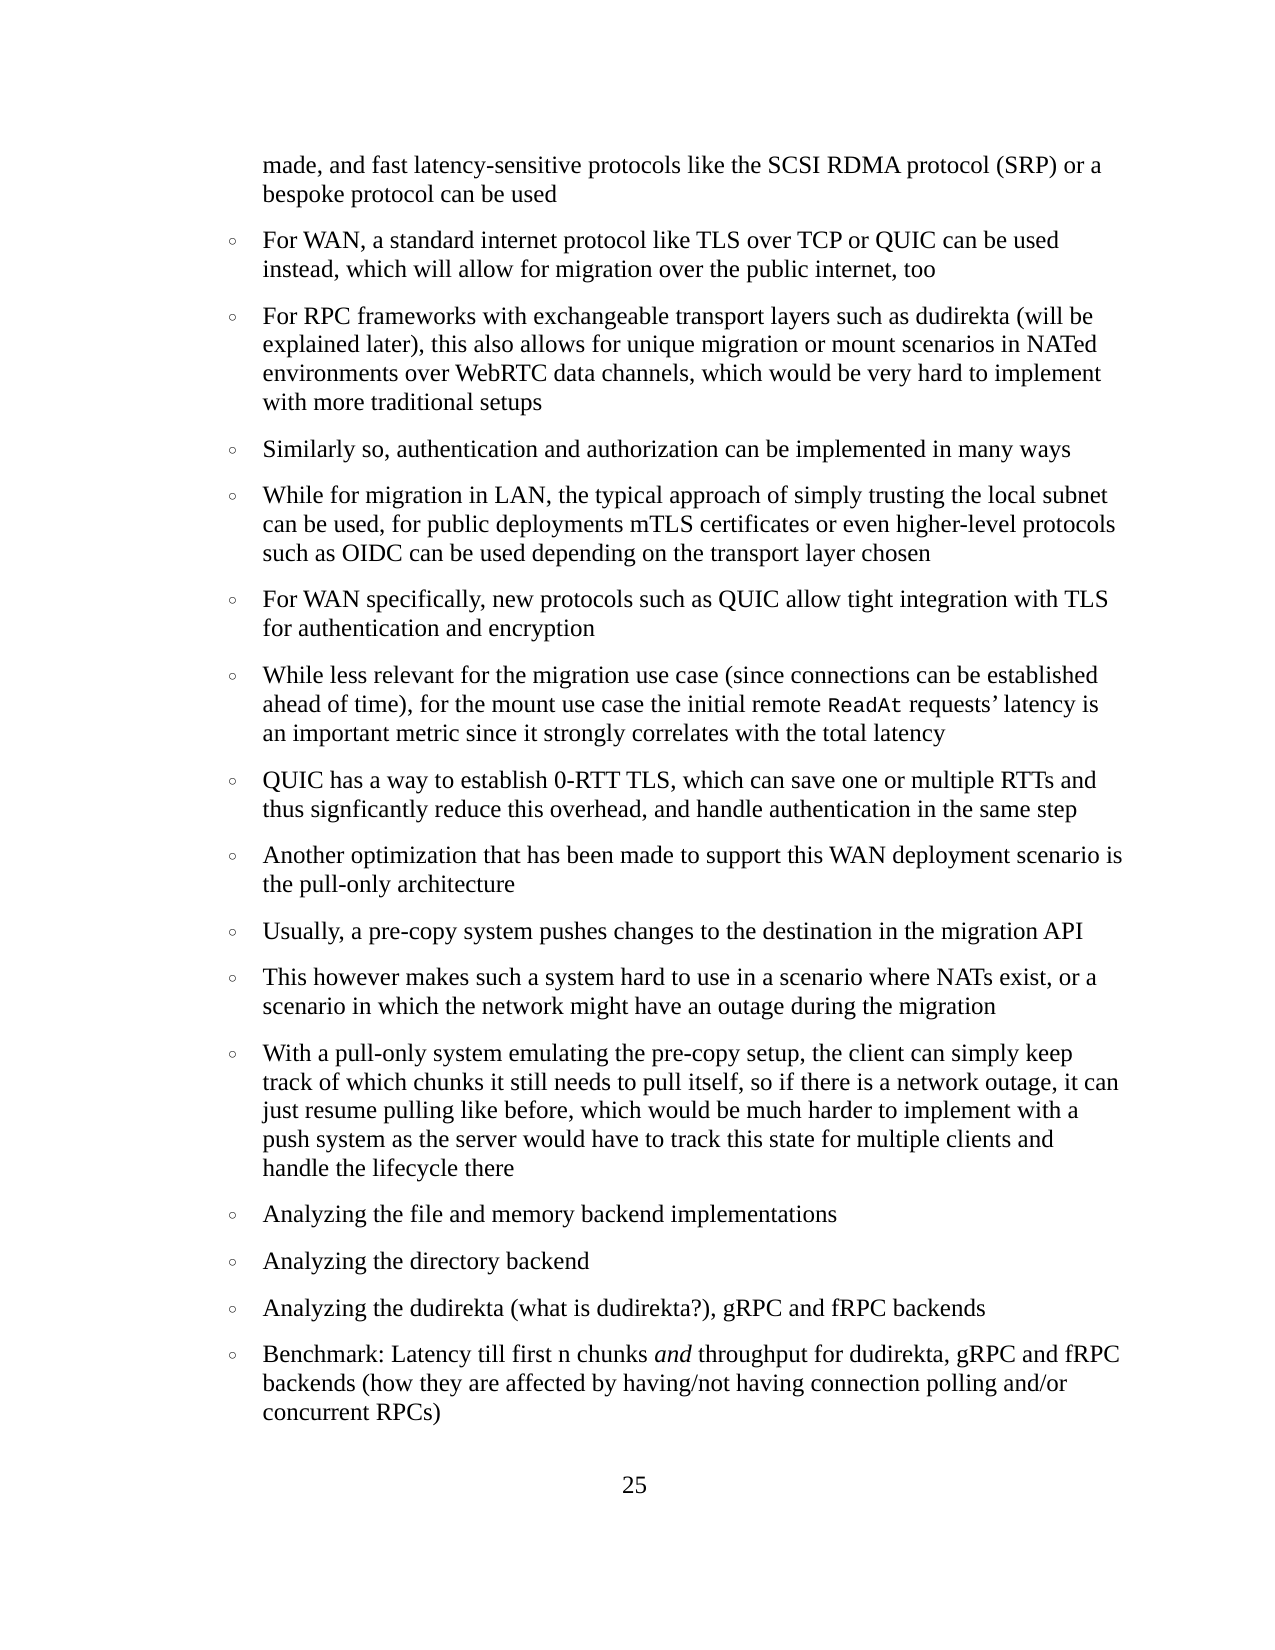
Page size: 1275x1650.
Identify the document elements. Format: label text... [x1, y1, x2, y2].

list For WAN, a standard internet protocol like TLS over TCP or QUIC can be used instead, which will allow for migration over the public internet, too [225, 225, 1125, 283]
list For WAN specifically, new protocols such as QUIC allow tight integration with TLS for authentication and encryption [225, 584, 1125, 642]
list Analyzing the dudirekta (what is dudirekta?), gRPC and fRPC backends [225, 1293, 1125, 1322]
list Analyzing the file and memory backend implementations [225, 1199, 1125, 1228]
list Analyzing the directory backend [225, 1246, 1125, 1275]
list With a pull-only system emulating the pre-copy setup, the client can simply keep track of which chunks it still needs to pull itself, so if there is a network outage, it can just resume pulling like before, which would be much harder to implement with a push system as the server would have to track this state for multiple clients and handle the lifecycle there [225, 1038, 1125, 1182]
list Usually, a pre-copy system pushes changes to the destination in the migration API [225, 916, 1125, 944]
list Another optimization that has been made to support this WAN deployment scenario is the pull-only architecture [225, 840, 1125, 898]
list made, and fast latency-sensitive protocols like the SCSI RDMA protocol (SRP) or a bespoke protocol can be used [225, 150, 1125, 207]
list Benchmark: Latency till first n chunks and throughput for dudirekta, gRPC and fRPC backends (how they are affected by having/not having connection polling and/or concurrent RPCs) [225, 1339, 1125, 1426]
list While for migration in LAN, the typical approach of simply trusting the local subnet can be used, for public deployments mTLS certificates or even higher-level protocols such as OIDC can be used depending on the transport layer chosen [225, 480, 1125, 567]
list While less relevant for the migration use case (since connections can be established ahead of time), for the mount use case the initial remote ReadAt requests’ latency is an important metric since it strongly correlates with the total latency [225, 660, 1125, 747]
list QUIC has a way to establish 0-RTT TLS, which can save one or multiple RTTs and thus signficantly reduce this overhead, and handle authentication in the same step [225, 765, 1125, 822]
list For RPC frameworks with exchangeable transport layers such as dudirekta (will be explained later), this also allows for unique migration or mount scenarios in NATed environments over WebRTC data channels, which would be very hard to implement with more traditional setups [225, 301, 1125, 416]
list Similarly so, authentication and authorization can be implemented in many ways [225, 434, 1125, 462]
list This however makes such a system hard to use in a scenario where NATs exist, or a scenario in which the network might have an outage during the migration [225, 962, 1125, 1020]
